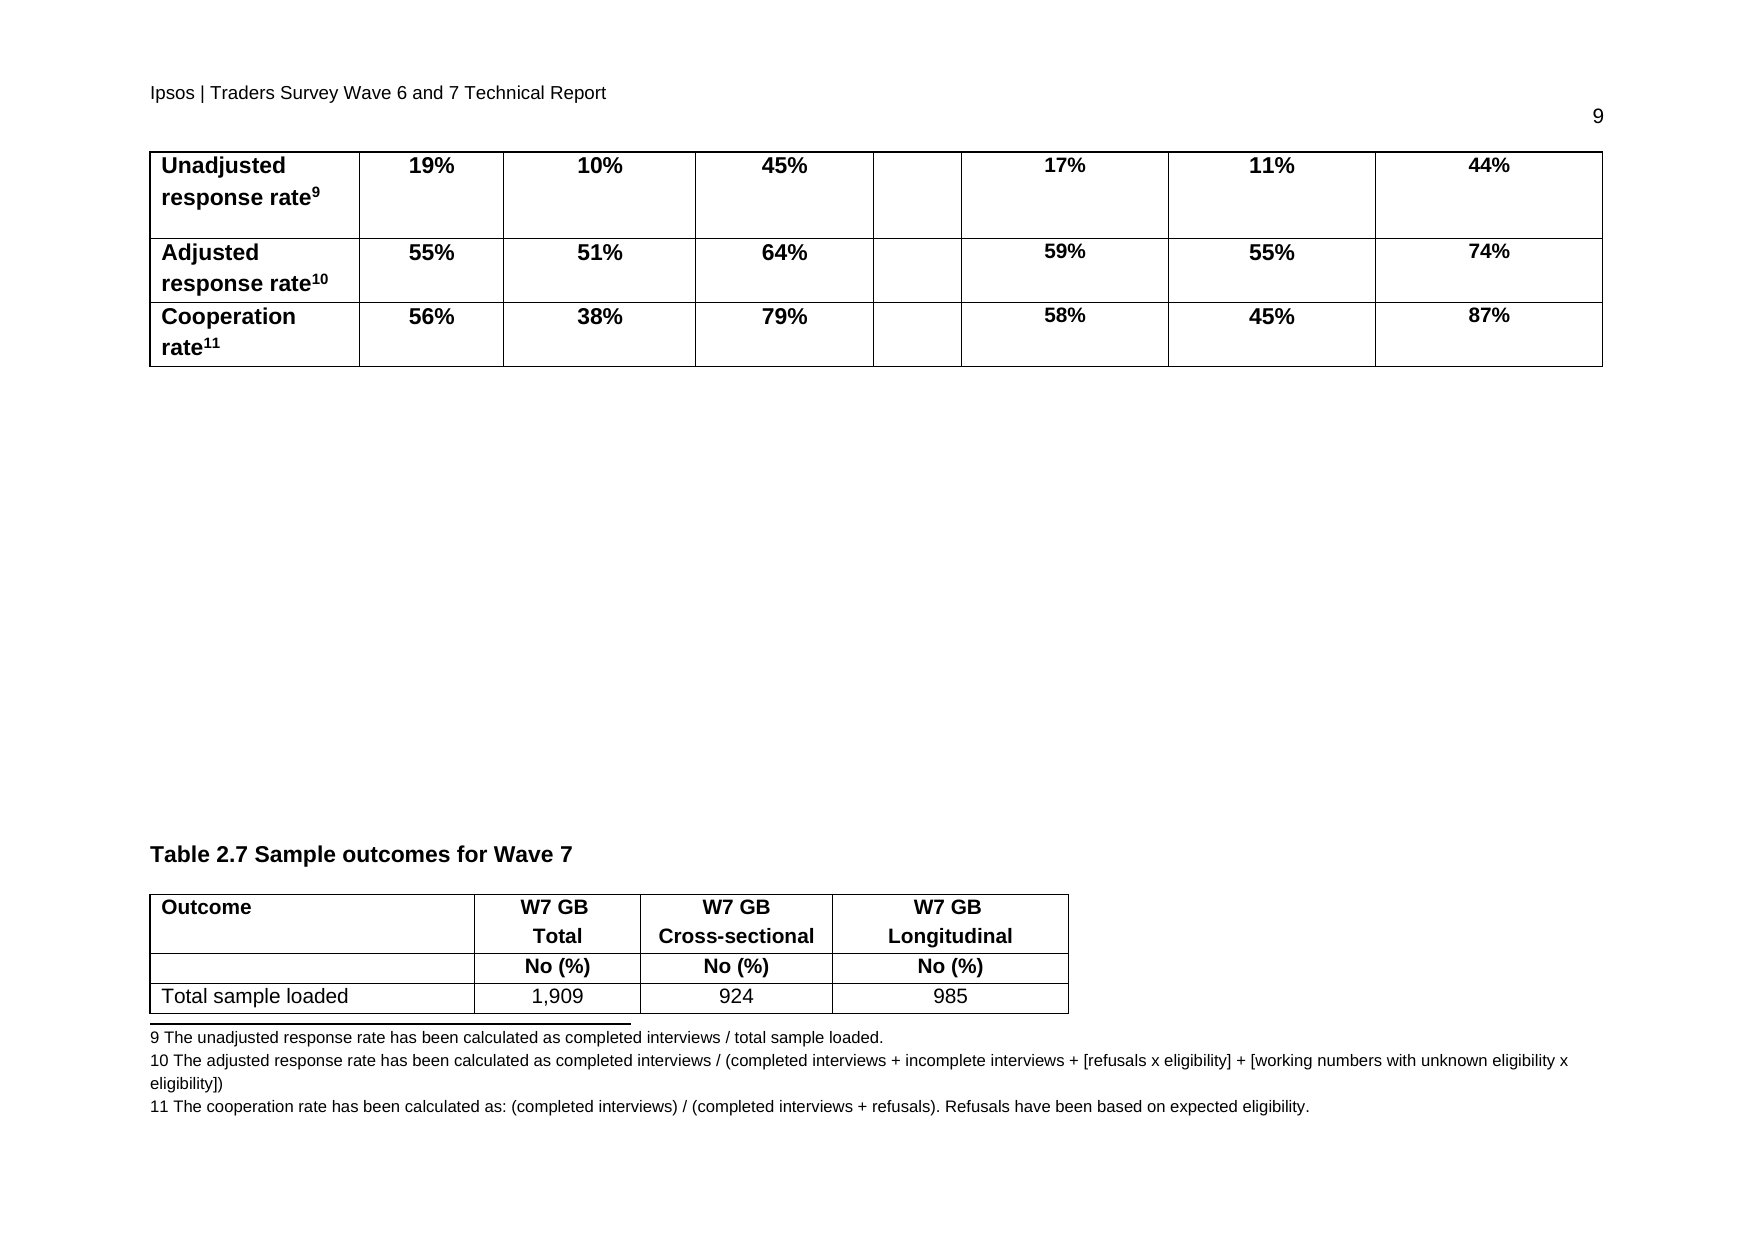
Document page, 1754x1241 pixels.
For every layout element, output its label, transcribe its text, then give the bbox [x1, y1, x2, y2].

table_cell 59% [962, 239, 1168, 302]
table_cell [874, 239, 961, 302]
table_cell 11% [1169, 153, 1375, 237]
table_cell [151, 954, 474, 983]
table_cell 55% [1169, 239, 1375, 302]
table_cell 45% [1169, 303, 1375, 366]
table_cell Unadjusted response rate [151, 153, 359, 237]
table_cell 58% [962, 303, 1168, 366]
table_cell [874, 153, 961, 237]
table_cell 985 [833, 984, 1068, 1013]
table_header W7 GB Longitudinal [833, 895, 1068, 953]
table_cell Total sample loaded [151, 984, 474, 1013]
table_cell 10% [504, 153, 695, 237]
table_cell 74% [1376, 239, 1602, 302]
table_cell Cooperation rate [151, 303, 359, 366]
table_cell No (%) [475, 954, 640, 983]
table_cell 45% [696, 153, 873, 237]
table_header Outcome [151, 895, 474, 953]
text Table 2.7 Sample outcomes for Wave 7 [150, 841, 1604, 894]
table_cell 87% [1376, 303, 1602, 366]
table_cell 56% [360, 303, 503, 366]
table_header W7 GB Cross-sectional [641, 895, 832, 953]
table_header W7 GB Total [475, 895, 640, 953]
table_cell 19% [360, 153, 503, 237]
table_cell 55% [360, 239, 503, 302]
table_cell 17% [962, 153, 1168, 237]
table_cell 924 [641, 984, 832, 1013]
table_cell 1,909 [475, 984, 640, 1013]
table_cell 38% [504, 303, 695, 366]
table_cell 44% [1376, 153, 1602, 237]
table_cell Adjusted response rate [151, 239, 359, 302]
table_cell No (%) [641, 954, 832, 983]
table_cell 64% [696, 239, 873, 302]
table_cell 79% [696, 303, 873, 366]
table_cell [874, 303, 961, 366]
table_cell 51% [504, 239, 695, 302]
table_cell No (%) [833, 954, 1068, 983]
